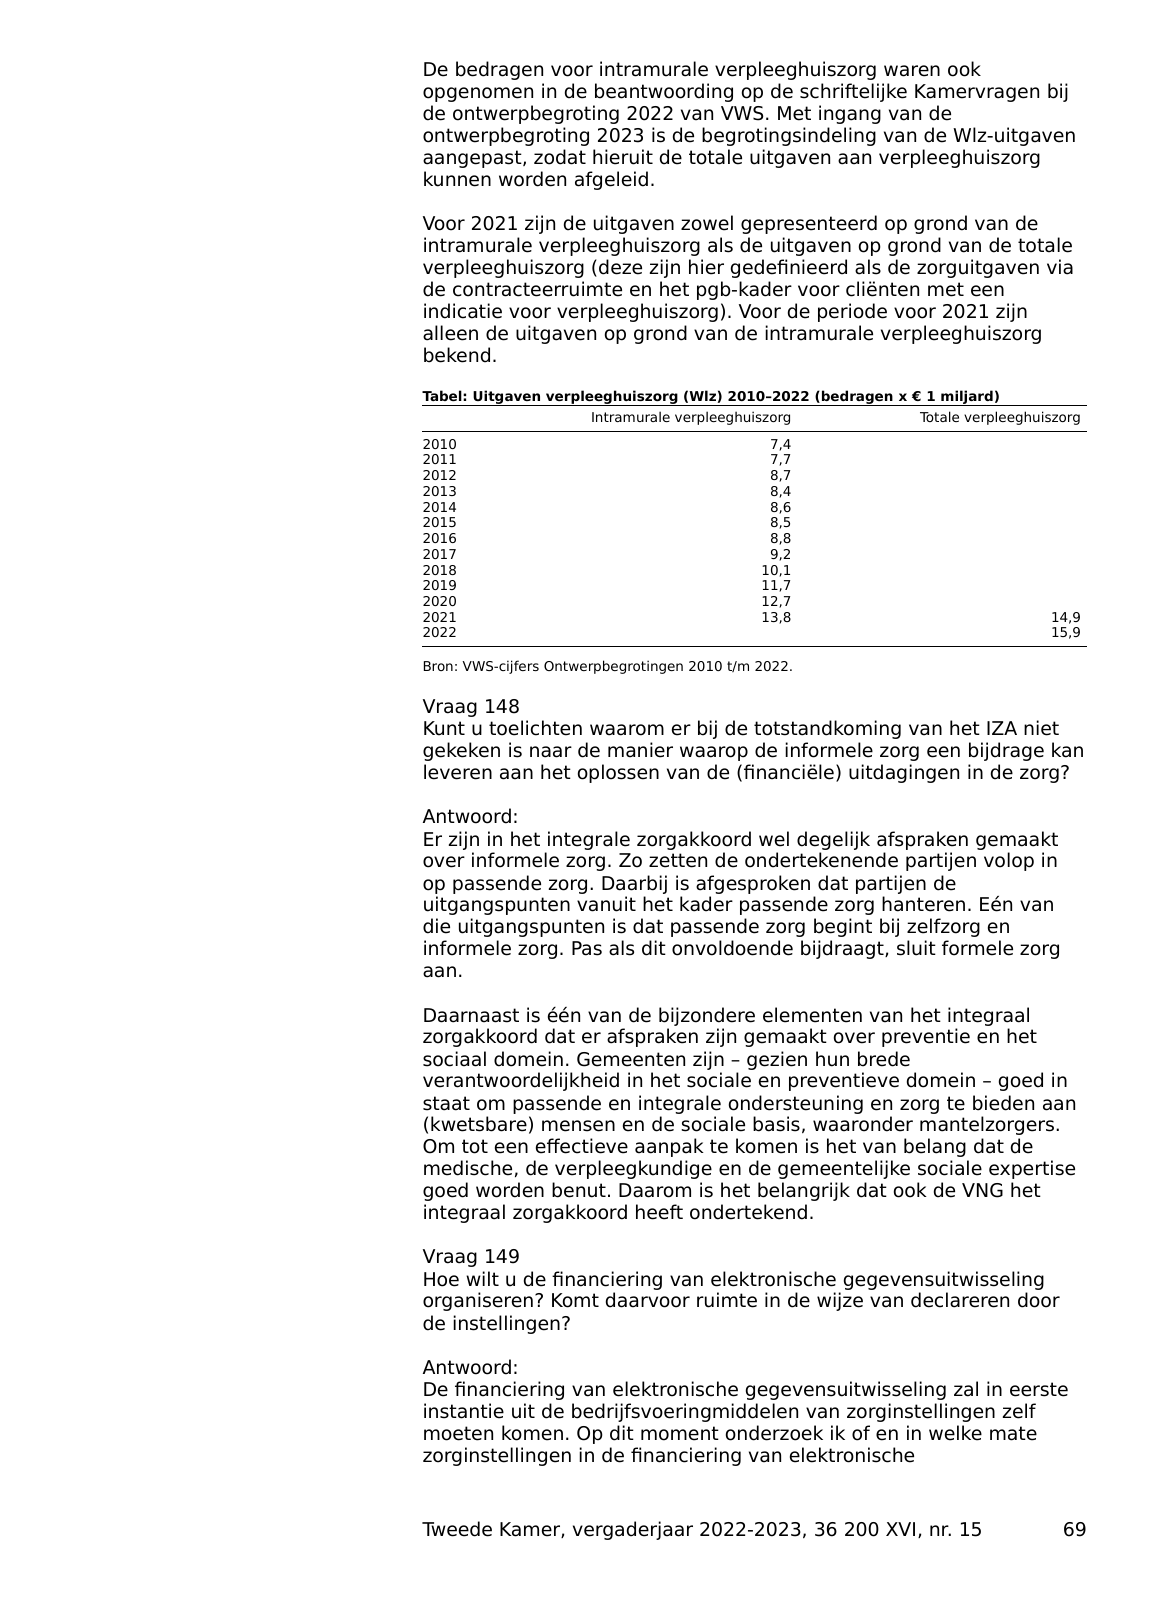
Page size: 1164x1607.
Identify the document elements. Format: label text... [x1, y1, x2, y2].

text Vraag 148 [422, 696, 1087, 718]
table_cell 2020 [422, 594, 502, 609]
table_cell [797, 594, 1087, 609]
text Antwoord: [422, 1357, 1087, 1378]
table_cell Totale verpleeghuiszorg [797, 406, 1087, 431]
table_cell 2012 [422, 468, 502, 484]
table_cell 8,8 [502, 531, 797, 547]
table_header Tabel: Uitgaven verpleeghuiszorg (Wlz) 2010–2022 (bedragen x € 1 miljard) [422, 389, 1087, 404]
text De bedragen voor intramurale verpleeghuiszorg waren ook opgenomen in de beantwoording op de schriftelijke Kamervragen bij de ontwerpbegroting 2022 van VWS. Met ingang van de ontwerpbegroting 2023 is de begrotingsindeling van de Wlz-uitgaven aangepast, zodat hieruit de totale uitgaven aan verpleeghuiszorg kunnen worden afgeleid. [422, 59, 1087, 191]
text Vraag 149 [422, 1246, 1087, 1268]
table_cell [797, 468, 1087, 484]
table_cell 2018 [422, 562, 502, 578]
text Voor 2021 zijn de uitgaven zowel gepresenteerd op grond van de intramurale verpleeghuiszorg als de uitgaven op grond van de totale verpleeghuiszorg (deze zijn hier gedefinieerd als de zorguitgaven via de contracteerruimte en het pgb-kader voor cliënten met een indicatie voor verpleeghuiszorg). Voor de periode voor 2021 zijn alleen de uitgaven op grond van de intramurale verpleeghuiszorg bekend. [422, 213, 1087, 367]
table_cell Intramurale verpleeghuiszorg [502, 406, 797, 431]
table_cell 2017 [422, 547, 502, 562]
table_cell 11,7 [502, 578, 797, 594]
table_cell [797, 547, 1087, 562]
table_cell 13,8 [502, 610, 797, 625]
table_cell 8,6 [502, 499, 797, 515]
table_cell 2015 [422, 515, 502, 531]
table_cell [797, 432, 1087, 452]
table_cell 2019 [422, 578, 502, 594]
table_cell 2014 [422, 499, 502, 515]
table_cell 2013 [422, 484, 502, 499]
table_cell 2010 [422, 432, 502, 452]
table_cell [797, 578, 1087, 594]
text Er zijn in het integrale zorgakkoord wel degelijk afspraken gemaakt over informele zorg. Zo zetten de ondertekenende partijen volop in op passende zorg. Daarbij is afgesproken dat partijen de uitgangspunten vanuit het kader passende zorg hanteren. Eén van die uitgangspunten is dat passende zorg begint bij zelfzorg en informele zorg. Pas als dit onvoldoende bijdraagt, sluit formele zorg aan. [422, 828, 1087, 982]
table_cell 12,7 [502, 594, 797, 609]
table_cell 2021 [422, 610, 502, 625]
table_cell 14,9 [797, 610, 1087, 625]
text De financiering van elektronische gegevensuitwisseling zal in eerste instantie uit de bedrijfsvoeringmiddelen van zorginstellingen zelf moeten komen. Op dit moment onderzoek ik of en in welke mate zorginstellingen in de financiering van elektronische [422, 1378, 1087, 1466]
table_cell 2011 [422, 452, 502, 468]
table_cell Bron: VWS-cijfers Ontwerpbegrotingen 2010 t/m 2022. [422, 647, 1087, 674]
table_cell [797, 562, 1087, 578]
table_cell 8,5 [502, 515, 797, 531]
text Daarnaast is één van de bijzondere elementen van het integraal zorgakkoord dat er afspraken zijn gemaakt over preventie en het sociaal domein. Gemeenten zijn – gezien hun brede verantwoordelijkheid in het sociale en preventieve domein – goed in staat om passende en integrale ondersteuning en zorg te bieden aan (kwetsbare) mensen en de sociale basis, waaronder mantelzorgers. Om tot een effectieve aanpak te komen is het van belang dat de medische, de verpleegkundige en de gemeentelijke sociale expertise goed worden benut. Daarom is het belangrijk dat ook de VNG het integraal zorgakkoord heeft ondertekend. [422, 1004, 1087, 1224]
table_cell [422, 406, 502, 431]
table_cell [502, 625, 797, 646]
table_cell 7,7 [502, 452, 797, 468]
table_cell [797, 531, 1087, 547]
table_cell [797, 452, 1087, 468]
table_cell 7,4 [502, 432, 797, 452]
text Hoe wilt u de financiering van elektronische gegevensuitwisseling organiseren? Komt daarvoor ruimte in de wijze van declareren door de instellingen? [422, 1268, 1087, 1334]
table_cell [797, 499, 1087, 515]
table_cell [797, 484, 1087, 499]
text Antwoord: [422, 806, 1087, 828]
table_cell 9,2 [502, 547, 797, 562]
text Kunt u toelichten waarom er bij de totstandkoming van het IZA niet gekeken is naar de manier waarop de informele zorg een bijdrage kan leveren aan het oplossen van de (financiële) uitdagingen in de zorg? [422, 718, 1087, 784]
table_cell 8,7 [502, 468, 797, 484]
table_cell 2016 [422, 531, 502, 547]
table_cell [797, 515, 1087, 531]
table_cell 2022 [422, 625, 502, 646]
table_cell 8,4 [502, 484, 797, 499]
table_cell 10,1 [502, 562, 797, 578]
table_cell 15,9 [797, 625, 1087, 646]
